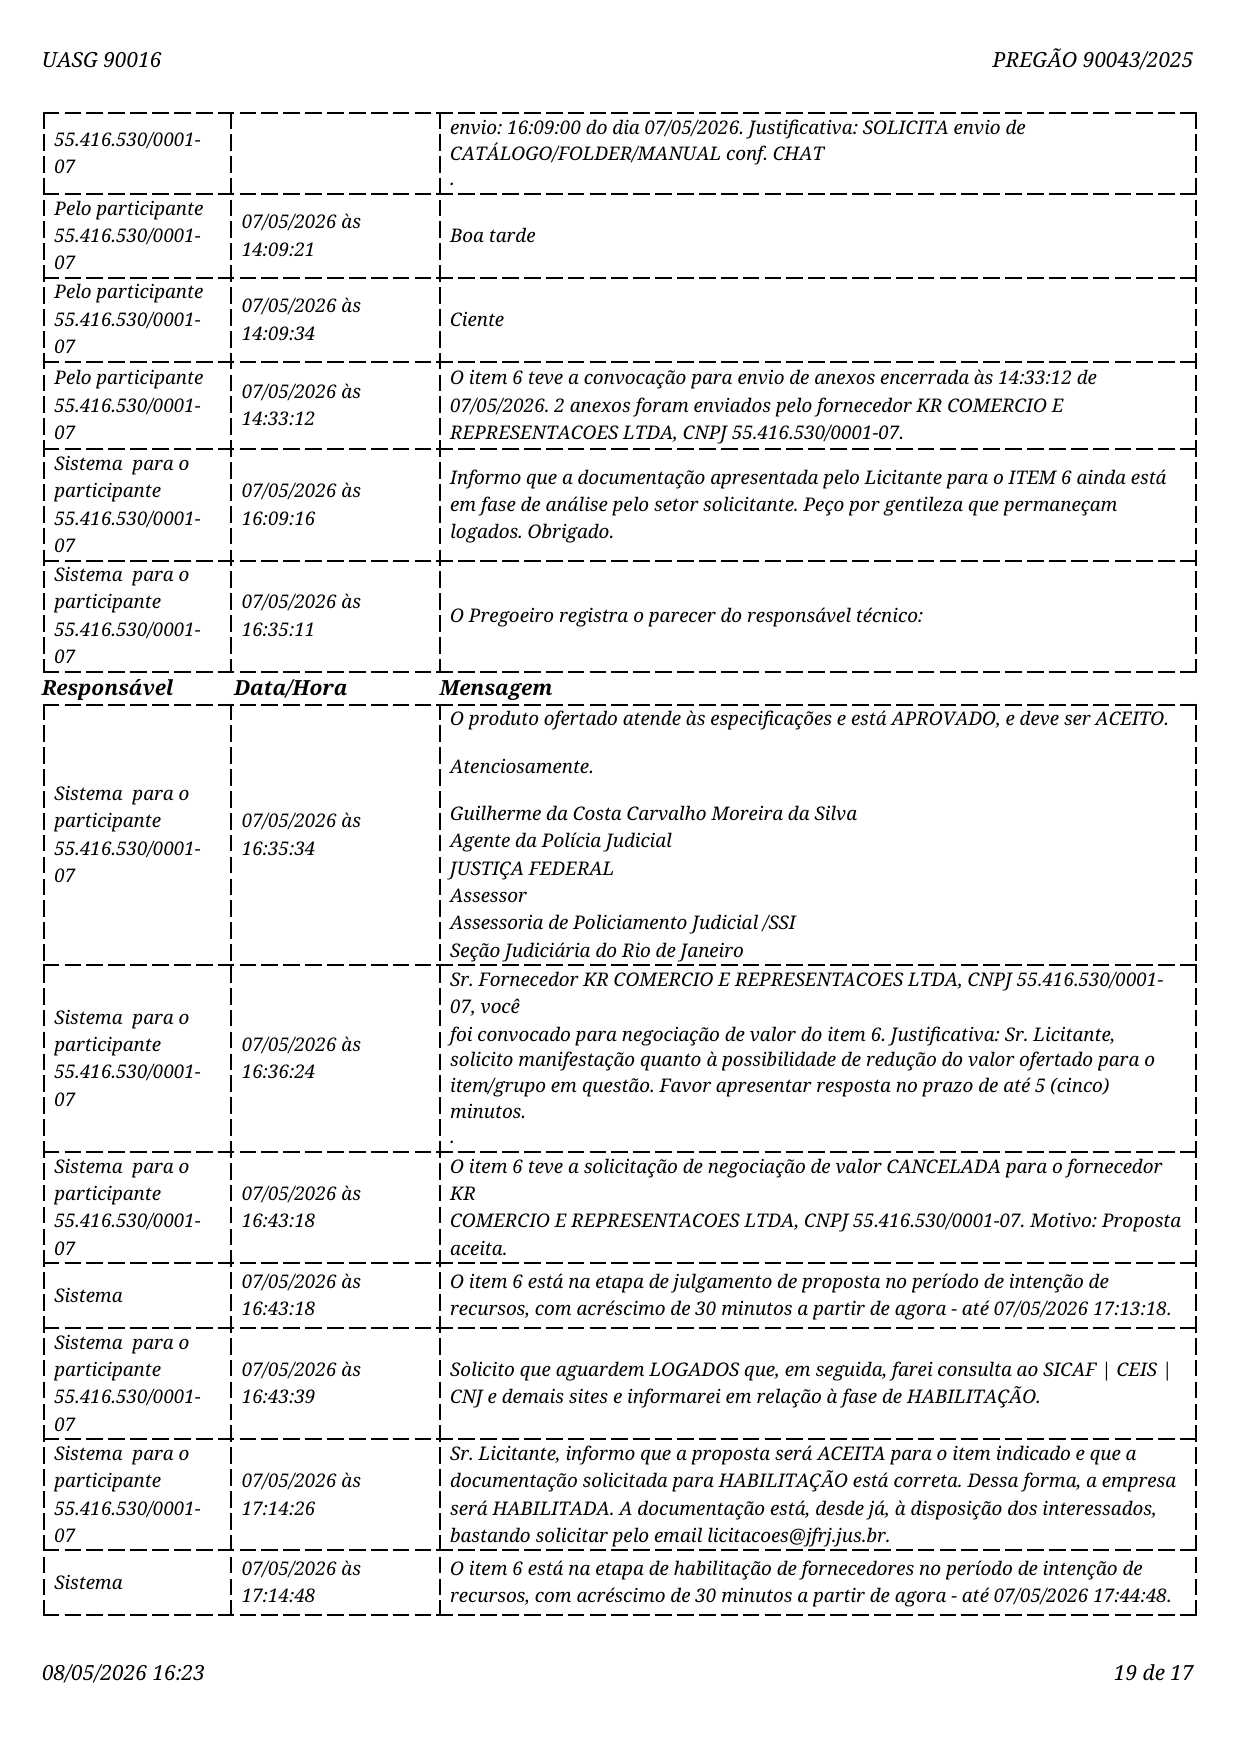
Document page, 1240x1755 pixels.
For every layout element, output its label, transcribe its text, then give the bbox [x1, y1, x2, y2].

table_header O produto ofertado atende às especificações e está APROVADO, e deve ser ACEITO. Atenciosamente. Guilherme da Costa Carvalho Moreira da Silva Agente da Polícia Judicial JUSTIÇA FEDERAL Assessor Assessoria de Policiamento Judicial /SSI Seção Judiciária do Rio de Janeiro [440, 704, 1196, 964]
table_cell envio: 16:09:00 do dia 07/05/2026. Justificativa: SOLICITA envio de CATÁLOGO/FOLDER/MANUAL conf. CHAT . [440, 112, 1196, 193]
table_cell Pelo participante 55.416.530/0001-07 [44, 193, 231, 277]
table_cell O item 6 teve a convocação para envio de anexos encerrada às 14:33:12 de 07/05/2026. 2 anexos foram enviados pelo fornecedor KR COMERCIO E REPRESENTACOES LTDA, CNPJ 55.416.530/0001-07. [440, 361, 1196, 448]
table_cell Sistema [44, 1262, 231, 1327]
table_header 07/05/2026 às 16:35:34 [231, 704, 439, 964]
table_cell Boa tarde [440, 193, 1196, 277]
table_cell Sr. Fornecedor KR COMERCIO E REPRESENTACOES LTDA, CNPJ 55.416.530/0001-07, você foi convocado para negociação de valor do item 6. Justificativa: Sr. Licitante, solicito manifestação quanto à possibilidade de redução do valor ofertado para o item/grupo em questão. Favor apresentar resposta no prazo de até 5 (cinco) minutos. . [440, 964, 1196, 1151]
table_cell 07/05/2026 às 16:35:11 [231, 560, 439, 671]
table_cell Pelo participante 55.416.530/0001-07 [44, 277, 231, 361]
table_cell 07/05/2026 às 16:43:39 [231, 1327, 439, 1438]
table_cell 07/05/2026 às 16:36:24 [231, 964, 439, 1151]
table_cell O item 6 está na etapa de julgamento de proposta no período de intenção de recursos, com acréscimo de 30 minutos a partir de agora - até 07/05/2026 17:13:18. [440, 1262, 1196, 1327]
table_cell Sistema para o participante 55.416.530/0001-07 [44, 1438, 231, 1549]
table_cell 07/05/2026 às 16:09:16 [231, 448, 439, 559]
table_cell Sistema para o participante 55.416.530/0001-07 [44, 560, 231, 671]
table_cell O item 6 teve a solicitação de negociação de valor CANCELADA para o fornecedor KR COMERCIO E REPRESENTACOES LTDA, CNPJ 55.416.530/0001-07. Motivo: Proposta aceita. [440, 1151, 1196, 1262]
table_cell 07/05/2026 às 16:43:18 [231, 1262, 439, 1327]
table_cell Sr. Licitante, informo que a proposta será ACEITA para o item indicado e que a documentação solicitada para HABILITAÇÃO está correta. Dessa forma, a empresa será HABILITADA. A documentação está, desde já, à disposição dos interessados, bastando solicitar pelo email licitacoes@jfrj.jus.br. [440, 1438, 1196, 1549]
text Responsável Data/Hora Mensagem [42, 673, 1196, 701]
table_cell 07/05/2026 às 17:14:26 [231, 1438, 439, 1549]
table_header Sistema para o participante 55.416.530/0001-07 [44, 704, 231, 964]
table_cell 07/05/2026 às 14:09:21 [231, 193, 439, 277]
table_cell Sistema [44, 1549, 231, 1614]
table_cell 07/05/2026 às 14:09:34 [231, 277, 439, 361]
table_cell Sistema para o participante 55.416.530/0001-07 [44, 964, 231, 1151]
table_cell [231, 112, 439, 193]
table_cell O Pregoeiro registra o parecer do responsável técnico: [440, 560, 1196, 671]
table_cell Ciente [440, 277, 1196, 361]
table_cell Sistema para o participante 55.416.530/0001-07 [44, 1151, 231, 1262]
table_cell Pelo participante 55.416.530/0001-07 [44, 361, 231, 448]
table_cell O item 6 está na etapa de habilitação de fornecedores no período de intenção de recursos, com acréscimo de 30 minutos a partir de agora - até 07/05/2026 17:44:48. [440, 1549, 1196, 1614]
table_cell 07/05/2026 às 16:43:18 [231, 1151, 439, 1262]
table_cell Sistema para o participante 55.416.530/0001-07 [44, 448, 231, 559]
table_cell Solicito que aguardem LOGADOS que, em seguida, farei consulta ao SICAF | CEIS | CNJ e demais sites e informarei em relação à fase de HABILITAÇÃO. [440, 1327, 1196, 1438]
table_cell 55.416.530/0001-07 [44, 112, 231, 193]
table_cell Informo que a documentação apresentada pelo Licitante para o ITEM 6 ainda está em fase de análise pelo setor solicitante. Peço por gentileza que permaneçam logados. Obrigado. [440, 448, 1196, 559]
table_cell Sistema para o participante 55.416.530/0001-07 [44, 1327, 231, 1438]
table_cell 07/05/2026 às 17:14:48 [231, 1549, 439, 1614]
table_cell 07/05/2026 às 14:33:12 [231, 361, 439, 448]
